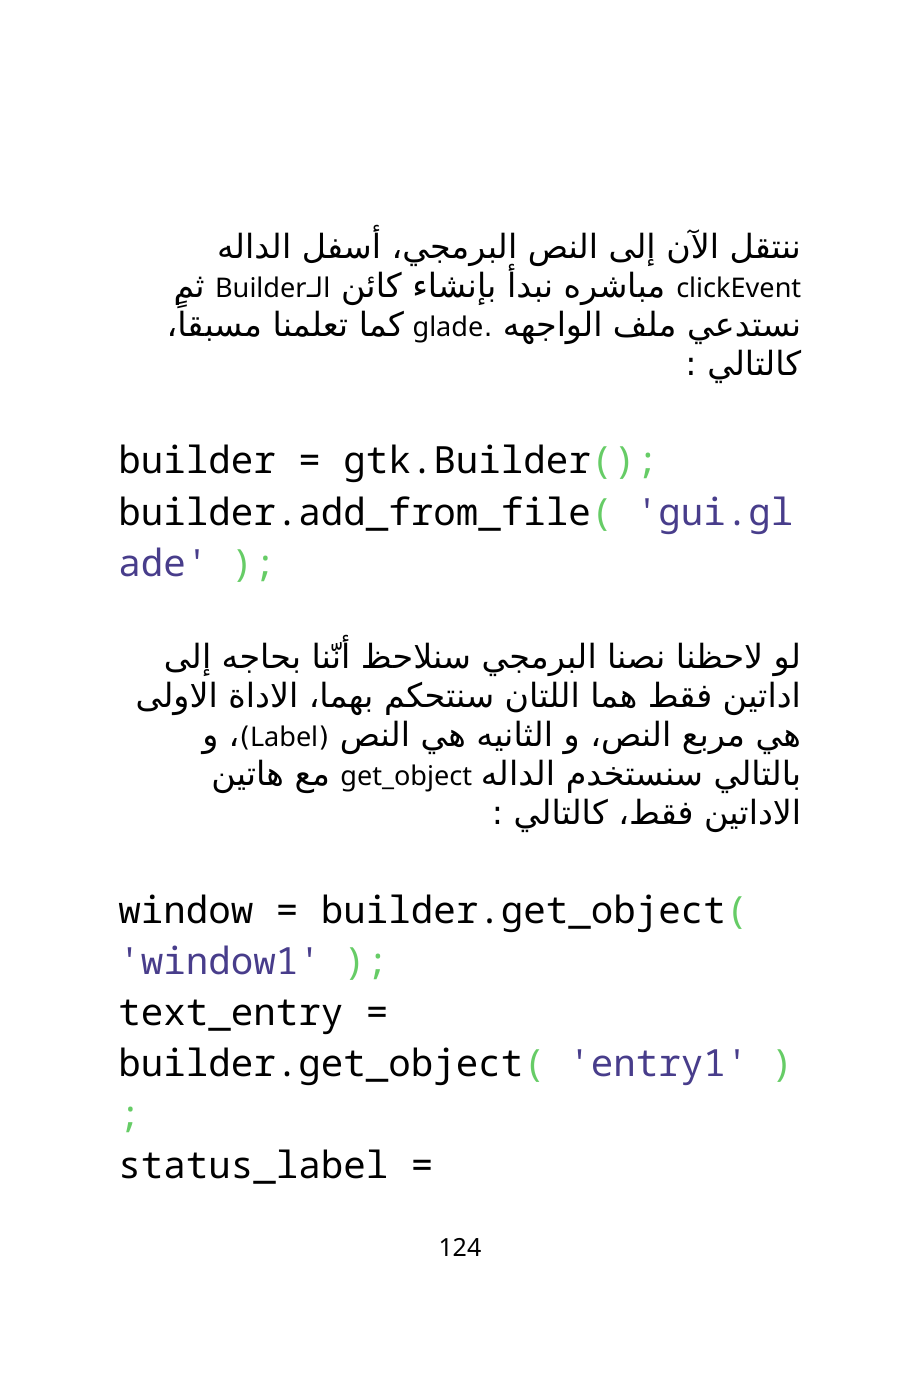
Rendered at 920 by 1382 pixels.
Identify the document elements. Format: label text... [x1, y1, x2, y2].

text window = builder.get_object( 'window1' ); [118, 883, 801, 985]
text builder.add_from_file( 'gui.glade' ); [118, 485, 801, 587]
text status_label = [118, 1138, 801, 1189]
text text_entry = builder.get_object( 'entry1' ); [118, 985, 801, 1138]
text ننتقل الآن إلى النص البرمجي، أسفل الداله clickEvent مباشره نبدأ بإنشاء كائن الـBuilder ثم نستدعي ملف الواجهه .glade كما تعلمنا مسبقاً، كالتالي : [118, 227, 801, 383]
text builder = gtk.Builder(); [118, 434, 801, 485]
text لو لاحظنا نصنا البرمجي سنلاحظ أنّنا بحاجه إلى اداتين فقط هما اللتان سنتحكم بهما، الاداة الاولى هي مربع النص، و الثانيه هي النص (Label)، و بالتالي سنستخدم الداله get_object مع هاتين الاداتين فقط، كالتالي : [118, 638, 801, 832]
